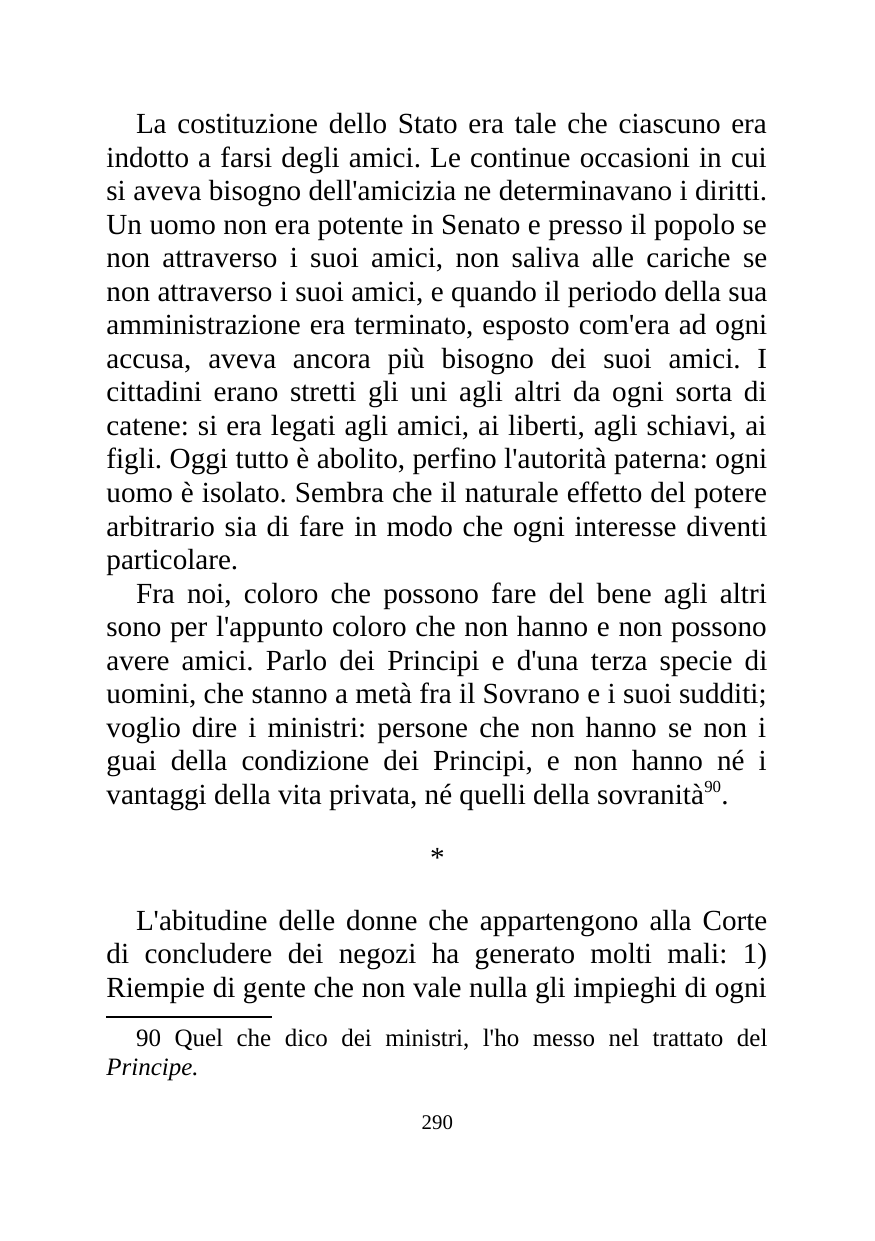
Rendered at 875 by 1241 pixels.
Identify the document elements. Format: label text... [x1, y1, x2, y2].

text La costituzione dello Stato era tale che ciascuno era indotto a farsi degli amici. Le continue occasioni in cui si aveva bisogno dell'amicizia ne determinavano i diritti. Un uomo non era potente in Senato e presso il popolo se non attraverso i suoi amici, non saliva alle cariche se non attraverso i suoi amici, e quando il periodo della sua amministrazione era terminato, esposto com'era ad ogni accusa, aveva ancora più bisogno dei suoi amici. I cittadini erano stretti gli uni agli altri da ogni sorta di catene: si era legati agli amici, ai liberti, agli schiavi, ai figli. Oggi tutto è abolito, perfino l'autorità paterna: ogni uomo è isolato. Sembra che il naturale effetto del potere arbitrario sia di fare in modo che ogni interesse diventi particolare. [106, 106, 768, 576]
text Fra noi, coloro che possono fare del bene agli altri sono per l'appunto coloro che non hanno e non possono avere amici. Parlo dei Principi e d'una terza specie di uomini, che stanno a metà fra il Sovrano e i suoi sudditi; voglio dire i ministri: persone che non hanno se non i guai della condizione dei Principi, e non hanno né i vantaggi della vita privata, né quelli della sovranità. [106, 576, 768, 811]
text * [106, 840, 768, 874]
text L'abitudine delle donne che appartengono alla Corte di concludere dei negozi ha generato molti mali: 1) Riempie di gente che non vale nulla gli impieghi di ogni [106, 903, 768, 1004]
text Quel che dico dei ministri, l'ho messo nel trattato del Principe. [106, 1023, 768, 1080]
